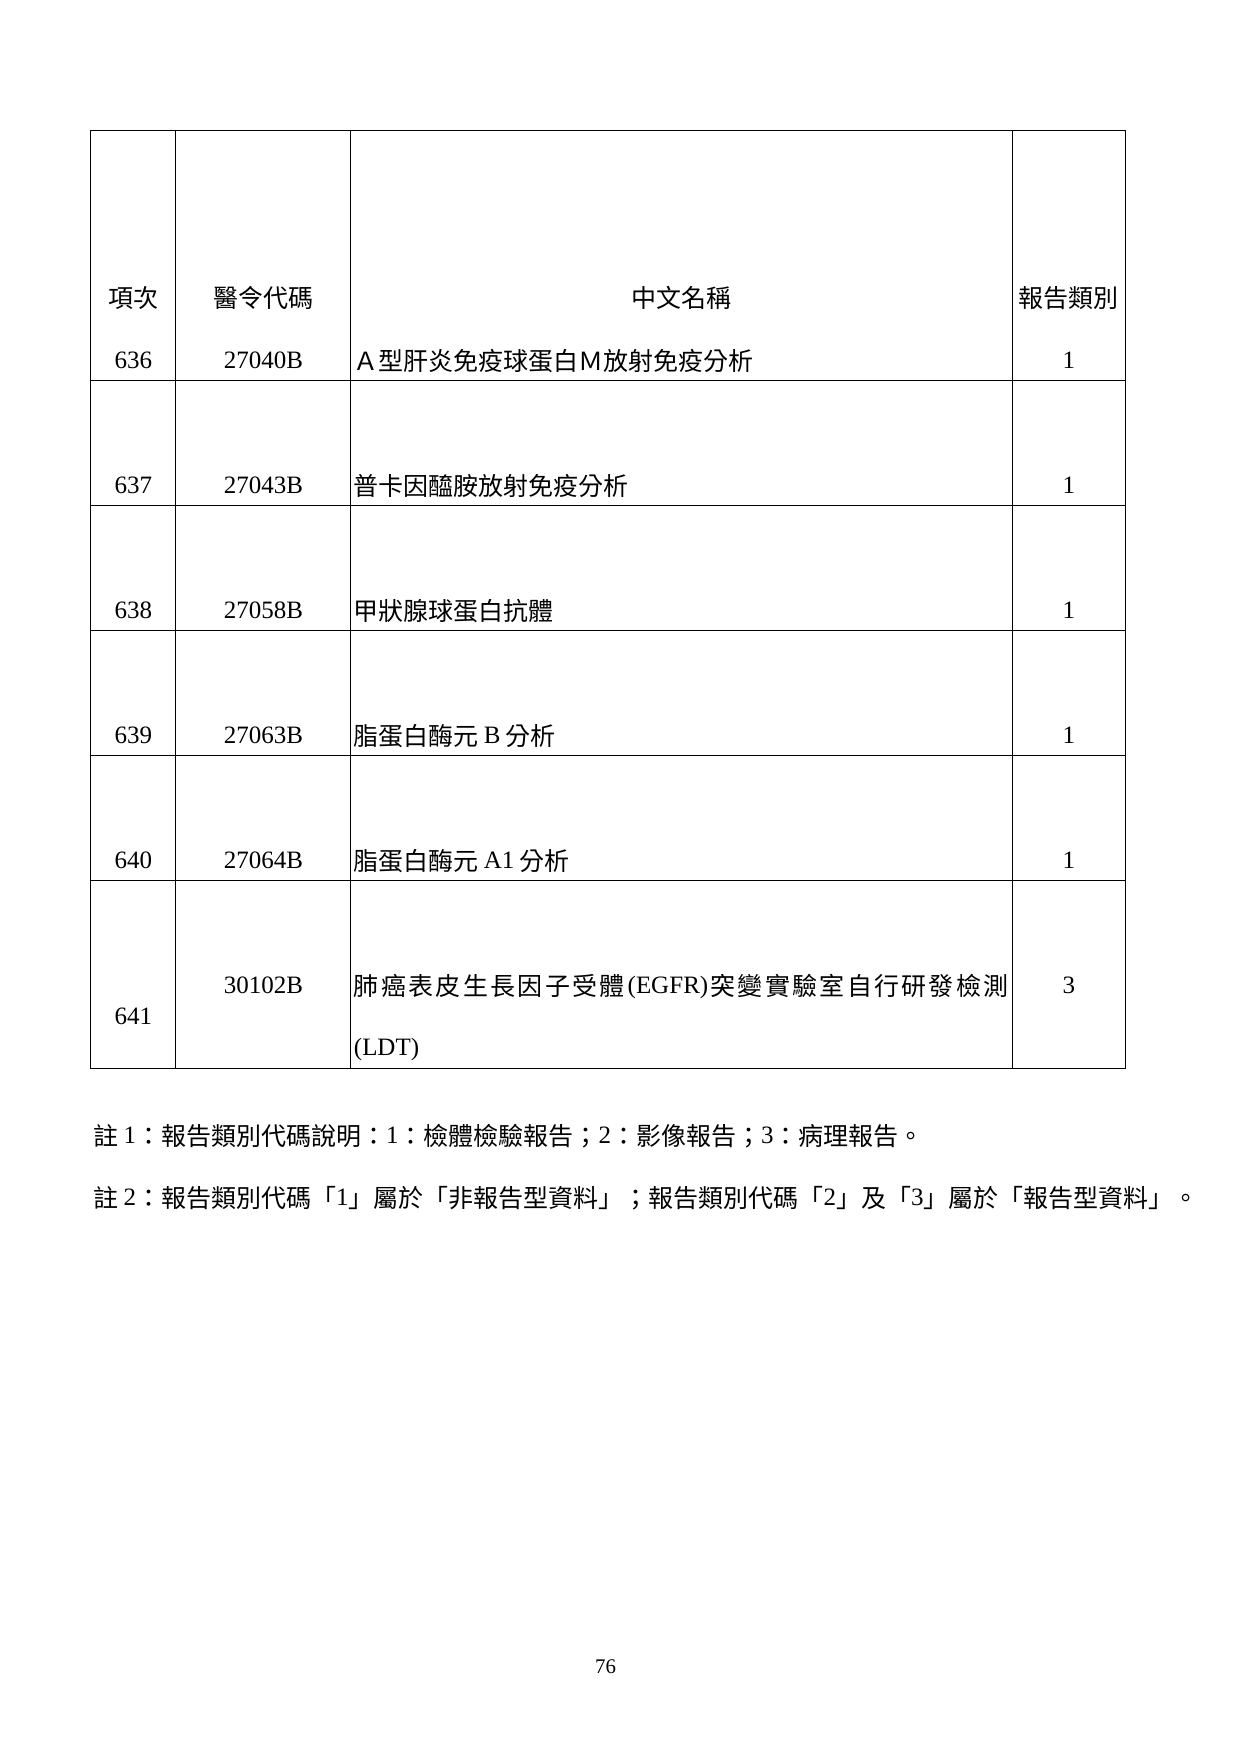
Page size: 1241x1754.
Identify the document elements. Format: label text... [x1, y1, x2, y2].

table_cell [1126, 380, 1240, 505]
table_cell 註1：報告類別代碼說明：1：檢體檢驗報告；2：影像報告；3：病理報告。 註2：報告類別代碼「1」屬於「非報告型資料」；報告類別代碼「2」及「3」屬於「報告型資料」。 [90, 1068, 1240, 1217]
table_cell 1 [1013, 756, 1125, 880]
table_cell 肺癌表皮生長因子受體(EGFR)突變實驗室自行研發檢測(LDT) [351, 881, 1012, 1067]
table_cell [1126, 755, 1240, 880]
table_cell 27043B [176, 381, 350, 505]
table_cell 27064B [176, 756, 350, 880]
table_cell 636 [91, 255, 175, 380]
table_cell 脂蛋白酶元A1分析 [351, 756, 1012, 880]
table_cell 脂蛋白酶元B分析 [351, 631, 1012, 755]
table_header [91, 131, 175, 380]
table_header [176, 131, 350, 380]
table_cell [1126, 255, 1240, 380]
table_cell Ａ型肝炎免疫球蛋白Ｍ放射免疫分析 [351, 255, 1012, 380]
table_cell 3 [1013, 881, 1125, 1067]
table_cell 638 [91, 506, 175, 630]
table_cell 27058B [176, 506, 350, 630]
table_cell 普卡因醯胺放射免疫分析 [351, 381, 1012, 505]
table_header [351, 131, 1012, 380]
table_cell 1 [1013, 255, 1125, 380]
table_cell 27063B [176, 631, 350, 755]
table_cell 641 [91, 881, 175, 1067]
table_cell 27040B [176, 255, 350, 380]
table_cell 639 [91, 631, 175, 755]
table_header [1126, 130, 1240, 255]
table_cell 1 [1013, 506, 1125, 630]
table_cell 637 [91, 381, 175, 505]
table_cell [1126, 880, 1240, 1067]
table_cell [1126, 505, 1240, 630]
table_cell 1 [1013, 381, 1125, 505]
table_cell [1126, 630, 1240, 755]
table_cell 640 [91, 756, 175, 880]
table_cell 1 [1013, 631, 1125, 755]
table_cell 甲狀腺球蛋白抗體 [351, 506, 1012, 630]
table_cell 30102B [176, 881, 350, 1067]
table_header [1013, 131, 1125, 380]
